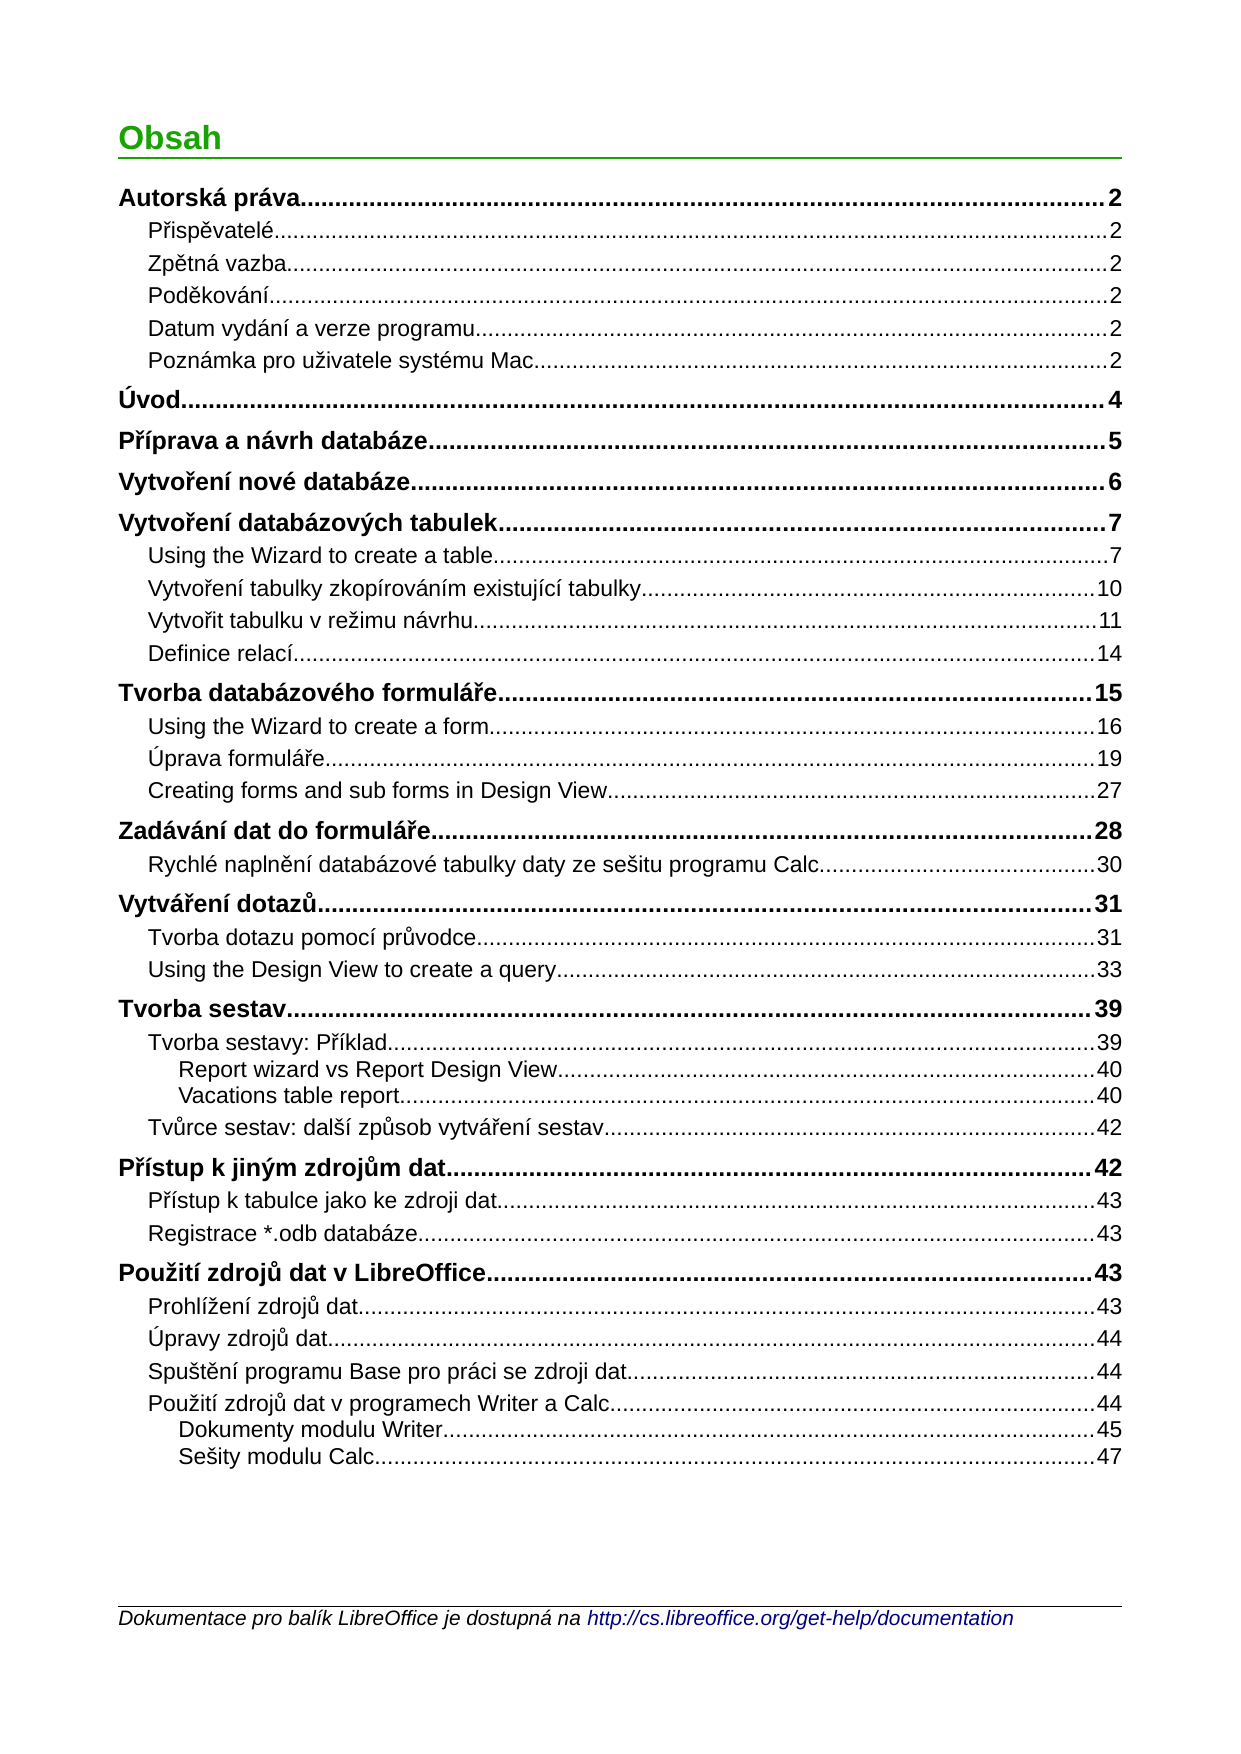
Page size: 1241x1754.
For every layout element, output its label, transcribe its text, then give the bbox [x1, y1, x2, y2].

text Tvorba sestavy: Příklad 39 [148, 1029, 1122, 1056]
text Rychlé naplnění databázové tabulky daty ze sešitu programu Calc 30 [148, 851, 1122, 877]
text Tvorba databázového formuláře 15 [118, 678, 1122, 707]
text Sešity modulu Calc 47 [178, 1443, 1122, 1469]
text Poznámka pro uživatele systému Mac 2 [148, 347, 1122, 373]
text Úpravy zdrojů dat 44 [148, 1325, 1122, 1352]
text Registrace *.odb databáze 43 [148, 1220, 1122, 1246]
text Definice relací 14 [148, 639, 1122, 666]
text Datum vydání a verze programu 2 [148, 314, 1122, 341]
text Using the Design View to create a query 33 [148, 956, 1122, 982]
text Vytvoření nové databáze 6 [118, 467, 1122, 496]
text Přispěvatelé 2 [148, 217, 1122, 244]
subtitle Obsah [118, 118, 1122, 157]
text Using the Wizard to create a table 7 [148, 542, 1122, 569]
text Vytvořit tabulku v režimu návrhu 11 [148, 607, 1122, 633]
text Přístup k tabulce jako ke zdroji dat 43 [148, 1187, 1122, 1214]
text Report wizard vs Report Design View 40 [178, 1056, 1122, 1082]
text Dokumenty modulu Writer 45 [178, 1416, 1122, 1443]
text Prohlížení zdrojů dat 43 [148, 1293, 1122, 1319]
text Příprava a návrh databáze 5 [118, 426, 1122, 455]
text Vytvoření tabulky zkopírováním existující tabulky 10 [148, 575, 1122, 601]
text Tvorba sestav 39 [118, 994, 1122, 1023]
text Zpětná vazba 2 [148, 250, 1122, 276]
text Použití zdrojů dat v programech Writer a Calc 44 [148, 1390, 1122, 1416]
text Poděkování 2 [148, 282, 1122, 308]
text Vytvoření databázových tabulek 7 [118, 507, 1122, 536]
text Vacations table report 40 [178, 1082, 1122, 1108]
text Přístup k jiným zdrojům dat 42 [118, 1153, 1122, 1181]
text Použití zdrojů dat v LibreOffice 43 [118, 1258, 1122, 1287]
text Vytváření dotazů 31 [118, 889, 1122, 918]
text Tvorba dotazu pomocí průvodce 31 [148, 924, 1122, 950]
text Creating forms and sub forms in Design View 27 [148, 777, 1122, 804]
text Úprava formuláře 19 [148, 745, 1122, 771]
text Using the Wizard to create a form 16 [148, 713, 1122, 739]
text Spuštění programu Base pro práci se zdroji dat 44 [148, 1358, 1122, 1384]
text Úvod 4 [118, 385, 1122, 414]
text Tvůrce sestav: další způsob vytváření sestav 42 [148, 1114, 1122, 1141]
text Zadávání dat do formuláře 28 [118, 816, 1122, 844]
text Autorská práva 2 [118, 183, 1122, 211]
